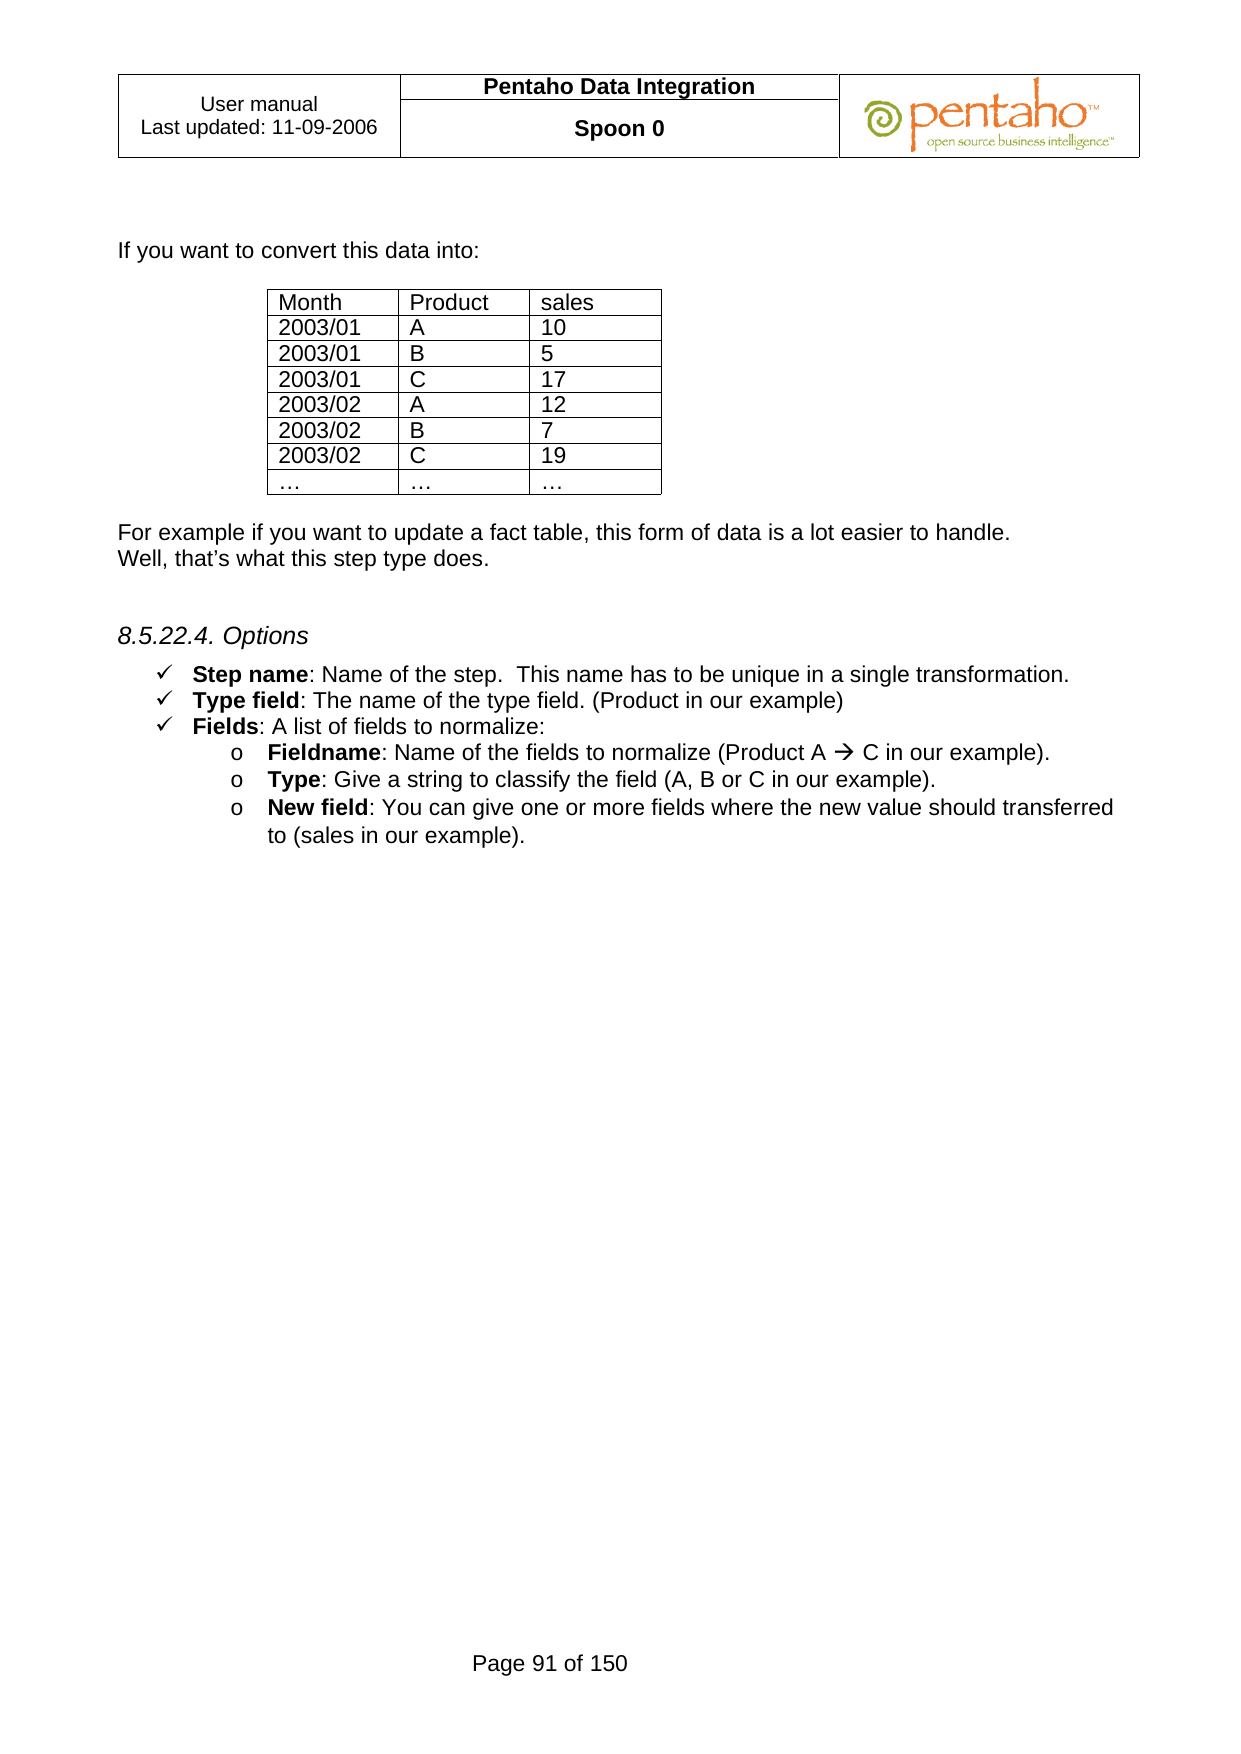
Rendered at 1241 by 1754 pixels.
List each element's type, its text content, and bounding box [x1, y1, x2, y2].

table_cell 2003/01 [268, 341, 398, 366]
table_cell A [399, 316, 529, 340]
table_cell … [530, 470, 661, 494]
list Fieldname: Name of the fields to normalize (Product A  C in our example). [230, 739, 1137, 767]
table_cell 2003/01 [268, 316, 398, 340]
table_cell 17 [530, 367, 661, 392]
list Type field: The name of the type field. (Product in our example) [155, 688, 1137, 713]
text Well, that’s what this step type does. [117, 545, 1137, 571]
table_cell C [399, 444, 529, 469]
table_cell B [399, 418, 529, 443]
table_cell 10 [530, 316, 661, 340]
list Type: Give a string to classify the field (A, B or C in our example). [230, 767, 1137, 794]
table_cell … [399, 470, 529, 494]
text For example if you want to update a fact table, this form of data is a lot easier to handle. [117, 520, 1137, 545]
subtitle Options [117, 621, 1137, 649]
table_cell 5 [530, 341, 661, 366]
list Step name: Name of the step. This name has to be unique in a single transformation. [155, 662, 1137, 688]
table_cell 2003/02 [268, 418, 398, 443]
table_cell C [399, 367, 529, 392]
table_cell 2003/01 [268, 367, 398, 392]
text If you want to convert this data into: [117, 238, 1137, 264]
table_cell 19 [530, 444, 661, 469]
table_cell 7 [530, 418, 661, 443]
table_cell A [399, 393, 529, 417]
table_cell … [268, 470, 398, 494]
table_cell 12 [530, 393, 661, 417]
list Fields: A list of fields to normalize: [155, 713, 1137, 739]
table_cell B [399, 341, 529, 366]
table_cell 2003/02 [268, 393, 398, 417]
list New field: You can give one or more fields where the new value should transferred to (sales in our example). [230, 794, 1137, 848]
table_cell 2003/02 [268, 444, 398, 469]
table_header sales [530, 290, 661, 315]
table_header Product [399, 290, 529, 315]
table_header Month [268, 290, 398, 315]
